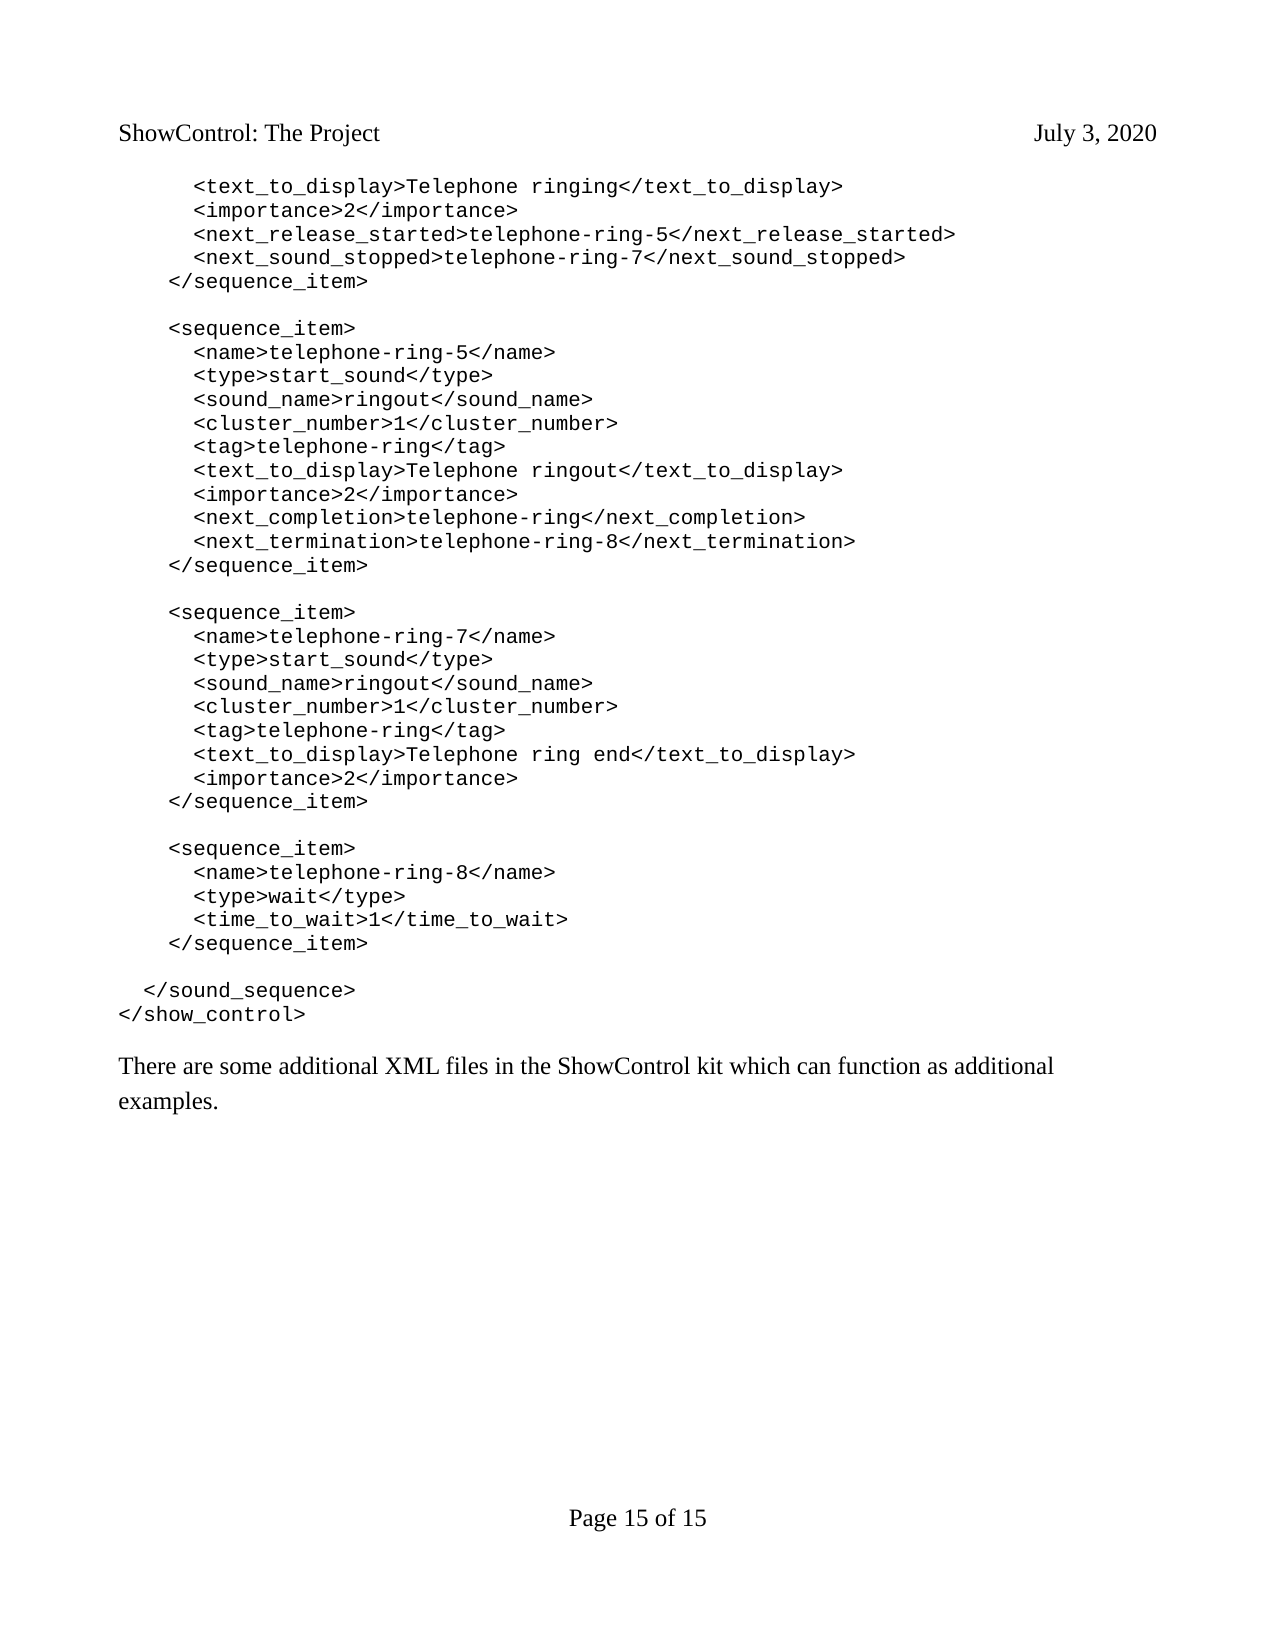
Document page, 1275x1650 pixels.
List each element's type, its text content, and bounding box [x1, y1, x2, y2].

text <importance>2</importance> [118, 484, 1157, 507]
text <name>telephone-ring-5</name> [118, 342, 1157, 366]
text <type>start_sound</type> [118, 366, 1157, 389]
text <importance>2</importance> [118, 200, 1157, 224]
text <sequence_item> [118, 838, 1157, 862]
text <cluster_number>1</cluster_number> [118, 697, 1157, 720]
text <next_termination>telephone-ring-8</next_termination> [118, 531, 1157, 555]
text <type>wait</type> [118, 886, 1157, 909]
text <sequence_item> [118, 602, 1157, 626]
text <type>start_sound</type> [118, 649, 1157, 673]
text <name>telephone-ring-8</name> [118, 862, 1157, 886]
text <next_sound_stopped>telephone-ring-7</next_sound_stopped> [118, 247, 1157, 271]
text <text_to_display>Telephone ringout</text_to_display> [118, 460, 1157, 484]
text <name>telephone-ring-7</name> [118, 626, 1157, 649]
text </sound_sequence> [118, 980, 1157, 1004]
text <next_release_started>telephone-ring-5</next_release_started> [118, 224, 1157, 247]
text There are some additional XML files in the ShowControl kit which can function as additional examples. [118, 1051, 1157, 1114]
text </sequence_item> [118, 555, 1157, 578]
text <text_to_display>Telephone ring end</text_to_display> [118, 744, 1157, 767]
text </sequence_item> [118, 271, 1157, 294]
text <sound_name>ringout</sound_name> [118, 389, 1157, 413]
text </show_control> [118, 1004, 1157, 1028]
text <sound_name>ringout</sound_name> [118, 673, 1157, 697]
text <importance>2</importance> [118, 767, 1157, 791]
text <text_to_display>Telephone ringing</text_to_display> [118, 176, 1157, 200]
text <tag>telephone-ring</tag> [118, 720, 1157, 744]
text <tag>telephone-ring</tag> [118, 436, 1157, 460]
text <sequence_item> [118, 318, 1157, 342]
text <cluster_number>1</cluster_number> [118, 413, 1157, 436]
text </sequence_item> [118, 791, 1157, 815]
text <time_to_wait>1</time_to_wait> [118, 909, 1157, 933]
text </sequence_item> [118, 933, 1157, 957]
text <next_completion>telephone-ring</next_completion> [118, 507, 1157, 531]
